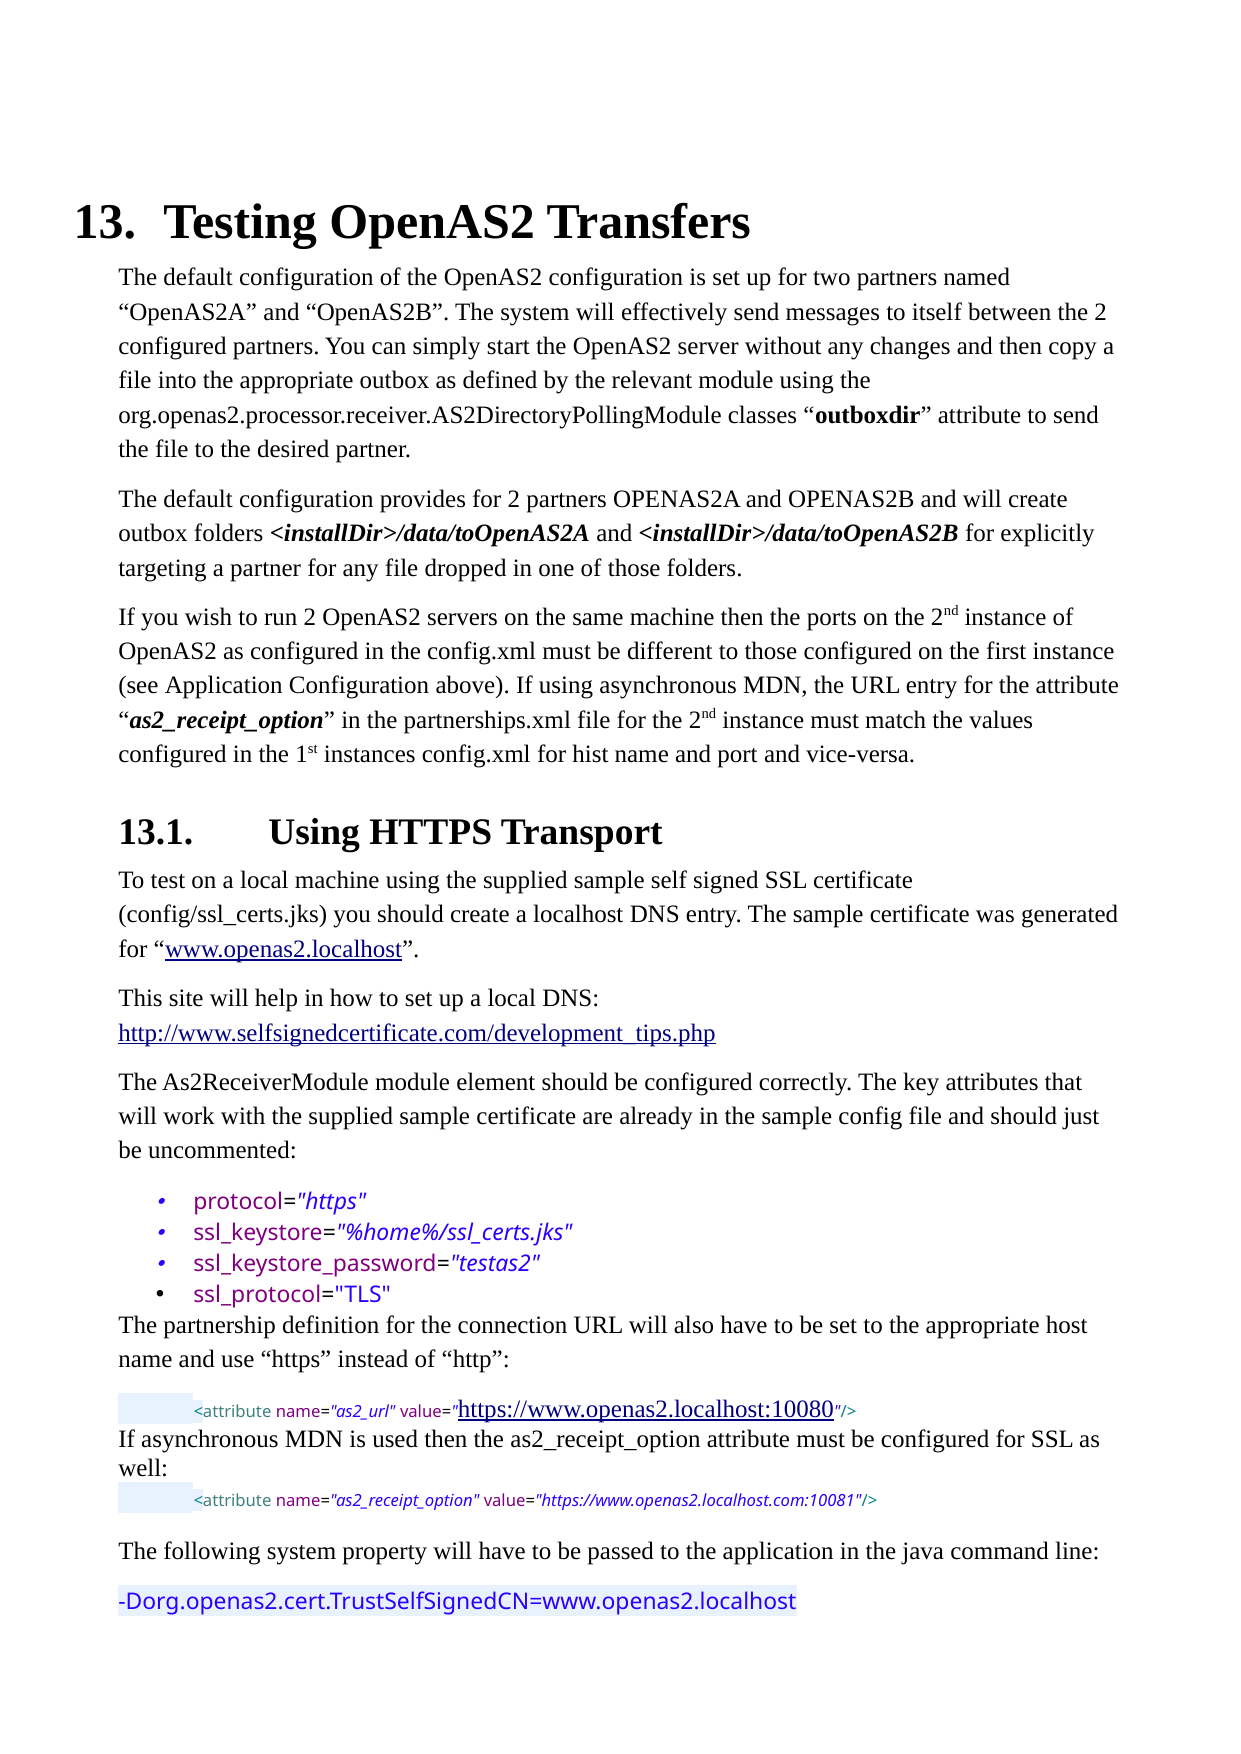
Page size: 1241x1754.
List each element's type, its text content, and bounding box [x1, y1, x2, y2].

text If asynchronous MDN is used then the as2_receipt_option attribute must be configured for SSL as well: [118, 1424, 1122, 1482]
text To test on a local machine using the supplied sample self signed SSL certificate (config/ssl_certs.jks) you should create a localhost DNS entry. The sample certificate was generated for “www.openas2.localhost”. [118, 865, 1122, 963]
subtitle Using HTTPS Transport [118, 809, 1122, 853]
text The default configuration of the OpenAS2 configuration is set up for two partners named “OpenAS2A” and “OpenAS2B”. The system will effectively send messages to itself between the 2 configured partners. You can simply start the OpenAS2 server without any changes and then copy a file into the appropriate outbox as defined by the relevant module using the org.openas2.processor.receiver.AS2DirectoryPollingModule classes “outboxdir” attribute to send the file to the desired partner. [118, 262, 1122, 463]
text -Dorg.openas2.cert.TrustSelfSignedCN=www.openas2.localhost [118, 1585, 1122, 1616]
subtitle Testing OpenAS2 Transfers [73, 192, 1122, 250]
list protocol="https" [156, 1185, 1122, 1216]
text <attribute name="as2_receipt_option" value="https://www.openas2.localhost.com:10081"/> [118, 1482, 1122, 1513]
list ssl_keystore="%home%/ssl_certs.jks" [156, 1216, 1122, 1247]
text <attribute name="as2_url" value="https://www.openas2.localhost:10080"/> [118, 1393, 1122, 1424]
list ssl_keystore_password="testas2" [156, 1247, 1122, 1278]
text If you wish to run 2 OpenAS2 servers on the same machine then the ports on the 2nd instance of OpenAS2 as configured in the config.xml must be different to those configured on the first instance (see Application Configuration above). If using asynchronous MDN, the URL entry for the attribute “as2_receipt_option” in the partnerships.xml file for the 2nd instance must match the values configured in the 1st instances config.xml for hist name and port and vice-versa. [118, 602, 1122, 768]
text The default configuration provides for 2 partners OPENAS2A and OPENAS2B and will create outbox folders <installDir>/data/toOpenAS2A and <installDir>/data/toOpenAS2B for explicitly targeting a partner for any file dropped in one of those folders. [118, 484, 1122, 581]
text The As2ReceiverModule module element should be configured correctly. The key attributes that will work with the supplied sample certificate are already in the sample config file and should just be uncommented: [118, 1067, 1122, 1164]
list ssl_protocol="TLS" [156, 1278, 1122, 1310]
text The following system property will have to be passed to the application in the java command line: [118, 1536, 1122, 1565]
text This site will help in how to set up a local DNS: http://www.selfsignedcertificate.com/development_tips.php [118, 983, 1122, 1046]
text The partnership definition for the connection URL will also have to be set to the appropriate host name and use “https” instead of “http”: [118, 1310, 1122, 1373]
